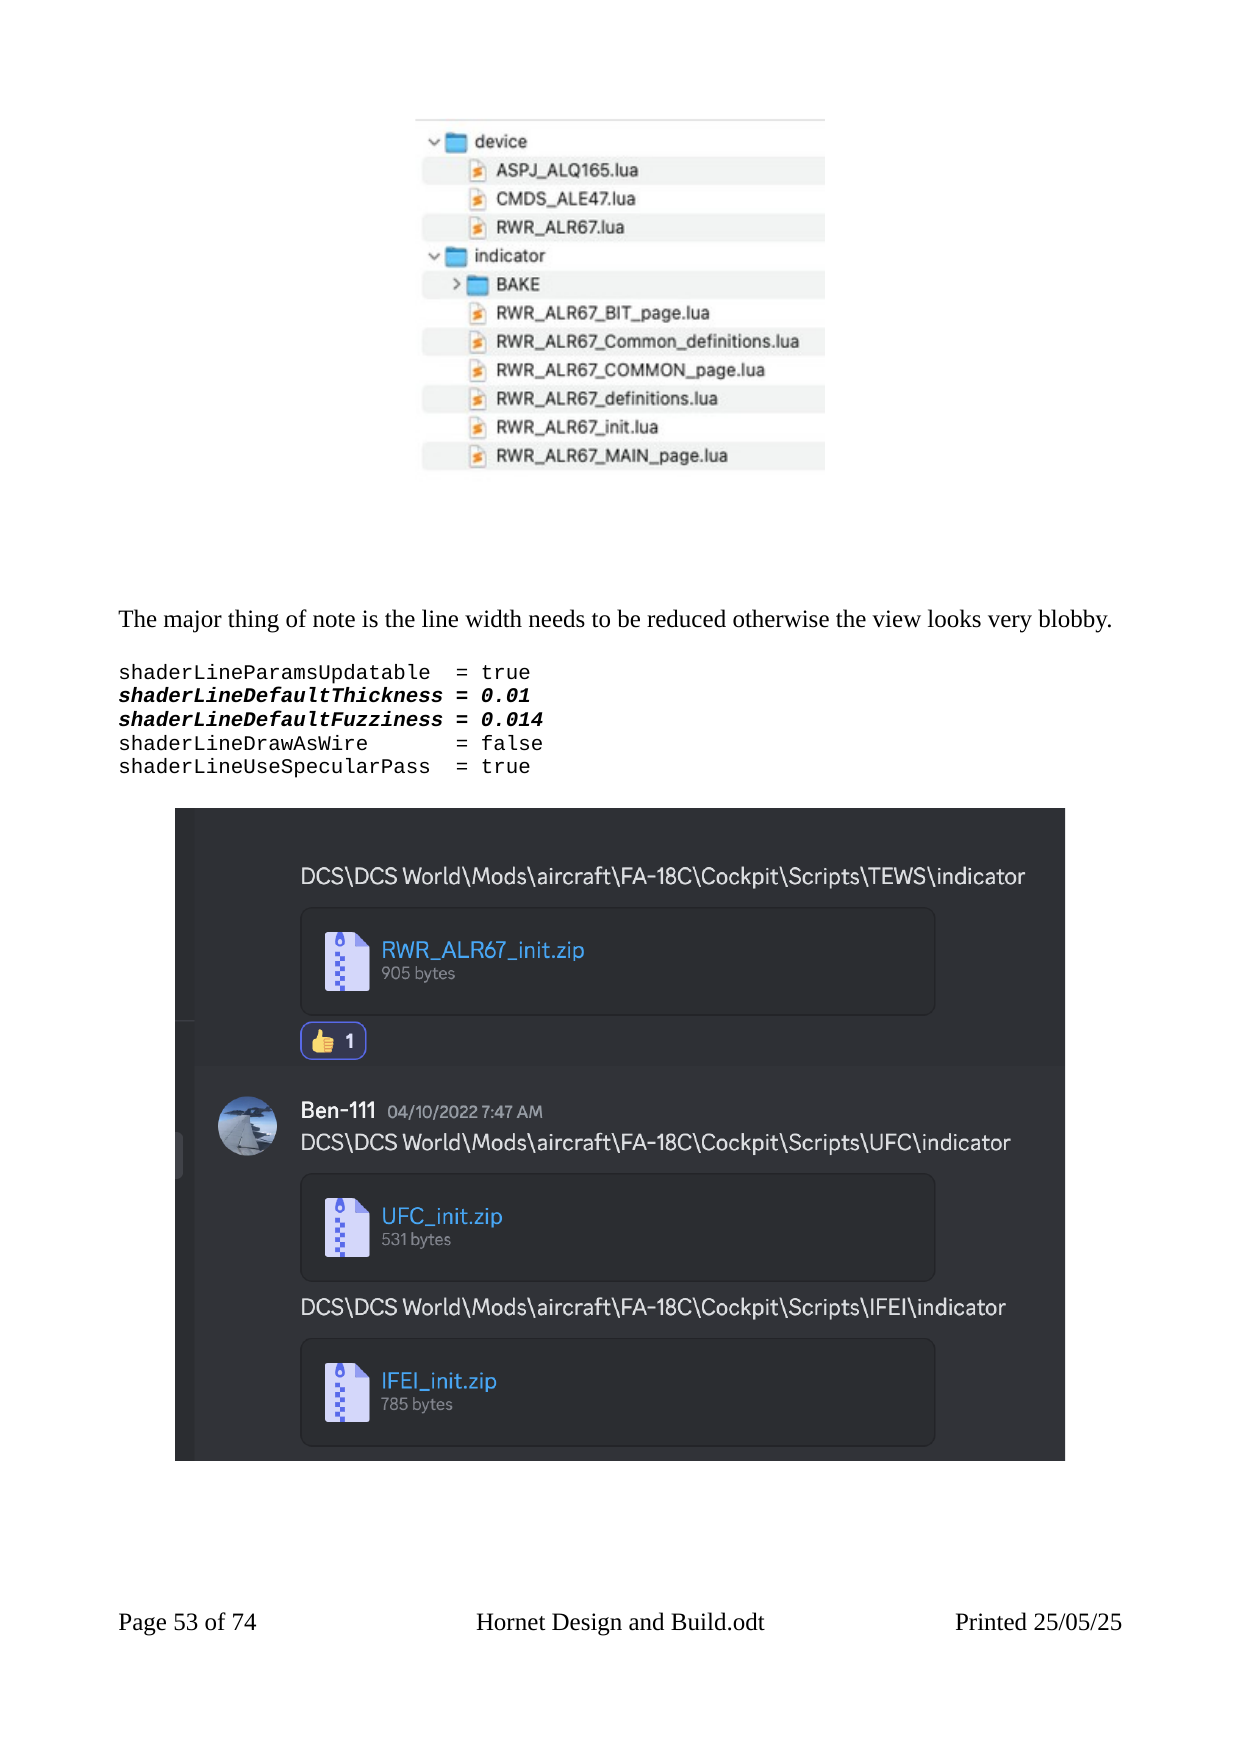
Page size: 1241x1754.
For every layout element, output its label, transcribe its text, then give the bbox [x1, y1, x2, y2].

text shaderLineDefaultThickness = 0.01 [118, 685, 1122, 709]
text shaderLineDefaultFuzziness = 0.014 [118, 709, 1122, 733]
text shaderLineDrawAsWire = false [118, 733, 1122, 756]
picture [175, 808, 1066, 1461]
text shaderLineParamsUpdatable = true [118, 662, 1122, 685]
text shaderLineUseSpecularPass = true [118, 756, 1122, 780]
text The major thing of note is the line width needs to be reduced otherwise the view looks very blobby. [118, 604, 1122, 633]
picture [415, 118, 825, 492]
